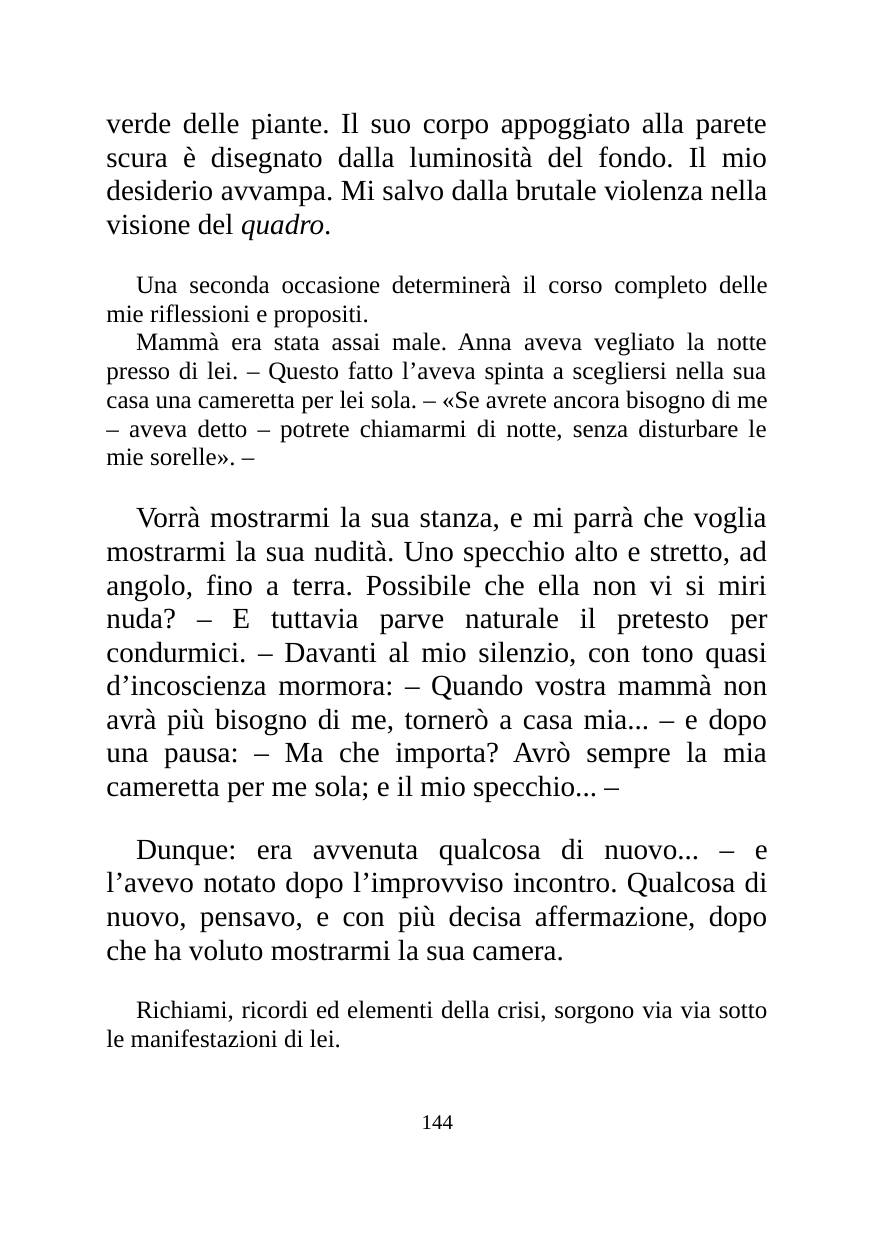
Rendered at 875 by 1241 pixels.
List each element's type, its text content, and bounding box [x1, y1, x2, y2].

text Vorrà mostrarmi la sua stanza, e mi parrà che voglia mostrarmi la sua nudità. Uno specchio alto e stretto, ad angolo, fino a terra. Possibile che ella non vi si miri nuda? – E tuttavia parve naturale il pretesto per condurmici. – Davanti al mio silenzio, con tono quasi d’incoscienza mormora: – Quando vostra mammà non avrà più bisogno di me, tornerò a casa mia... – e dopo una pausa: – Ma che importa? Avrò sempre la mia cameretta per me sola; e il mio specchio... – [106, 501, 768, 802]
text verde delle piante. Il suo corpo appoggiato alla parete scura è disegnato dalla luminosità del fondo. Il mio desiderio avvampa. Mi salvo dalla brutale violenza nella visione del quadro. [106, 106, 768, 240]
text Una seconda occasione determinerà il corso completo delle mie riflessioni e propositi. [106, 270, 768, 327]
text Dunque: era avvenuta qualcosa di nuovo... – e l’avevo notato dopo l’improvviso incontro. Qualcosa di nuovo, pensavo, e con più decisa affermazione, dopo che ha voluto mostrarmi la sua camera. [106, 832, 768, 966]
text Richiami, ricordi ed elementi della crisi, sorgono via via sotto le manifestazioni di lei. [106, 996, 768, 1053]
text Mammà era stata assai male. Anna aveva vegliato la notte presso di lei. – Questo fatto l’aveva spinta a scegliersi nella sua casa una cameretta per lei sola. – «Se avrete ancora bisogno di me – aveva detto – potrete chiamarmi di notte, senza disturbare le mie sorelle». – [106, 327, 768, 471]
